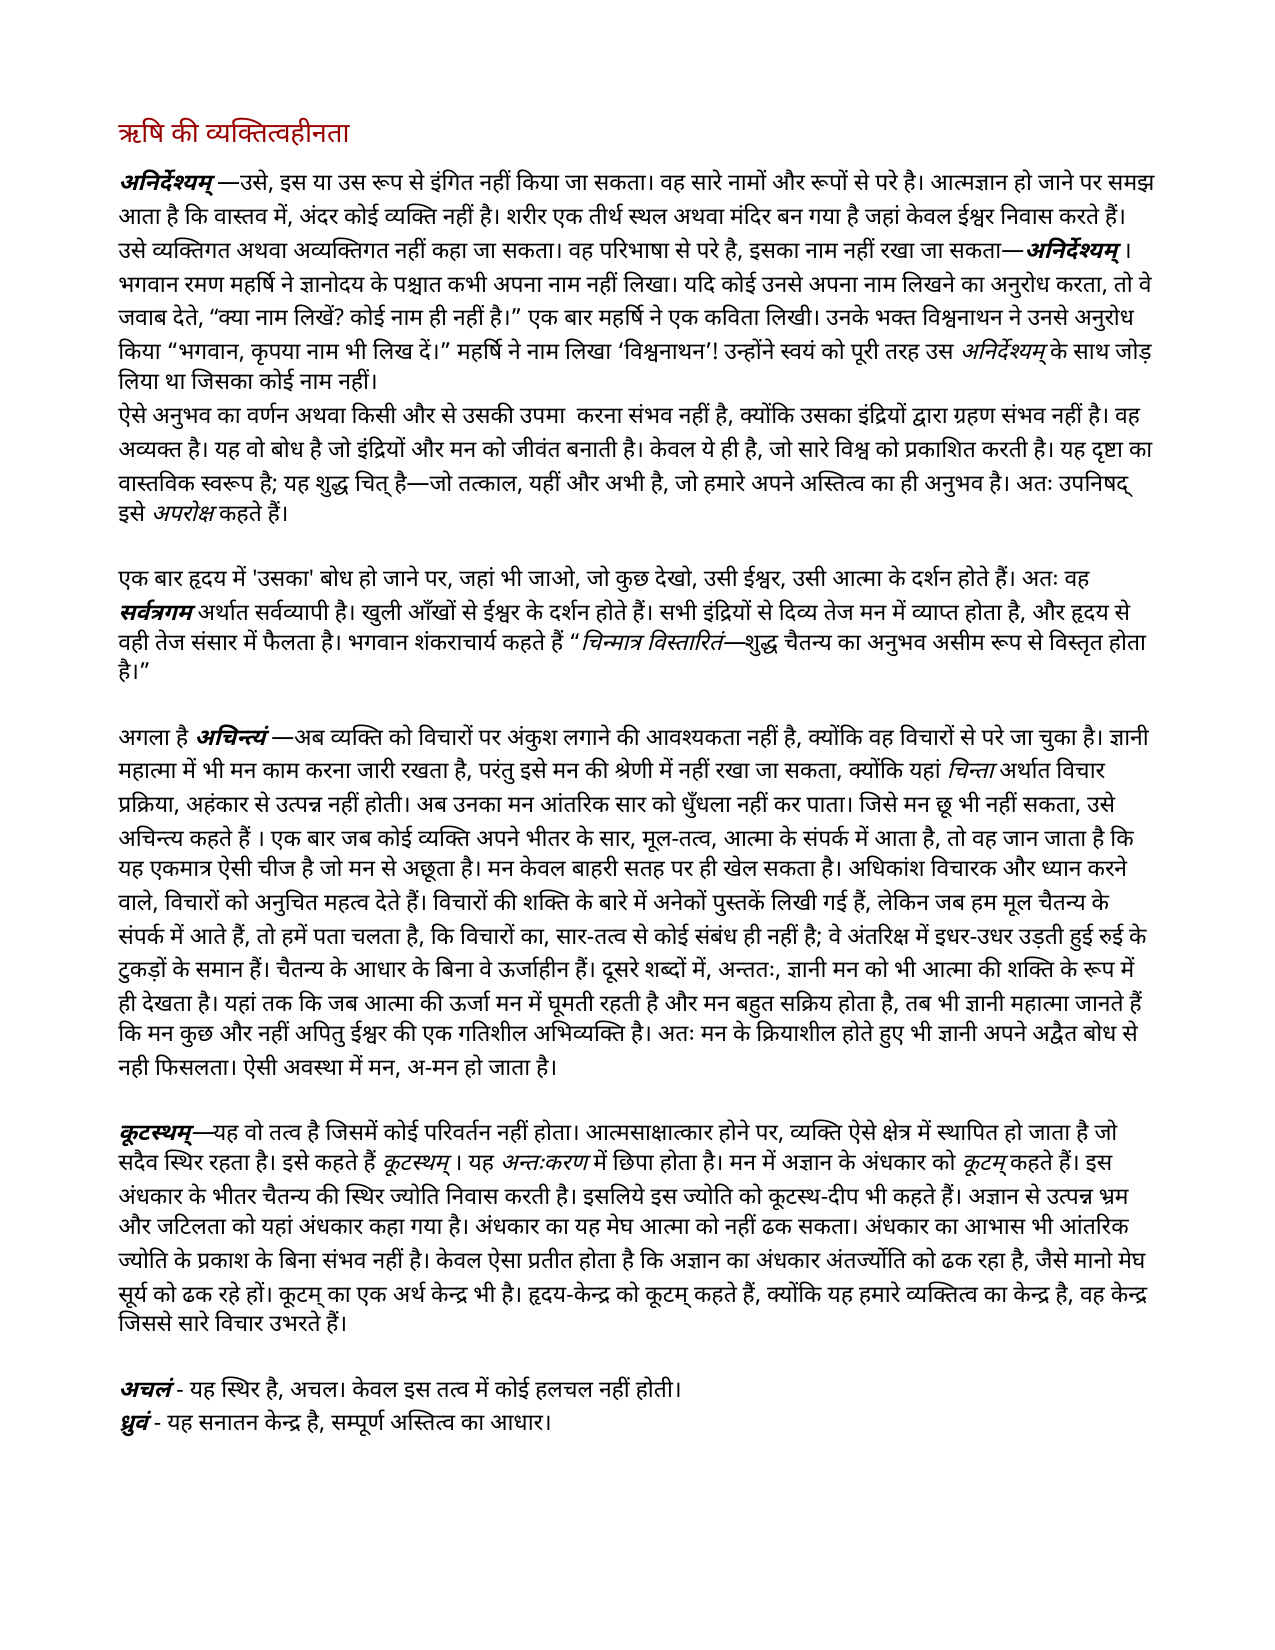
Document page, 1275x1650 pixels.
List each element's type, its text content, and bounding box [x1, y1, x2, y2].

subtitle ऋषि की व्यक्तित्वहीनता [118, 118, 1157, 153]
text अगला है अचिन्त्यं —अब व्यक्ति को विचारों पर अंकुश लगाने की आवश्यकता नहीं है, क्योंकि वह विचारों से परे जा चुका है। ज्ञानी महात्मा में भी मन काम करना जारी रखता है, परंतु इसे मन की श्रेणी में नहीं रखा जा सकता, क्योंकि यहां चिन्ता अर्थात विचार प्रक्रिया, अहंकार से उत्पन्न नहीं होती। अब उनका मन आंतरिक सार को धुँधला नहीं कर पाता। जिसे मन छू भी नहीं सकता, उसे अचिन्त्य कहते हैं । एक बार जब कोई व्यक्ति अपने भीतर के सार, मूल-तत्व, आत्मा के संपर्क में आता है, तो वह जान जाता है कि यह एकमात्र ऐसी चीज है जो मन से अछूता है। मन केवल बाहरी सतह पर ही खेल सकता है। अधिकांश विचारक और ध्यान करने वाले, विचारों को अनुचित महत्व देते हैं। विचारों की शक्ति के बारे में अनेकों पुस्तकें लिखी गई हैं, लेकिन जब हम मूल चैतन्य के संपर्क में आते हैं, तो हमें पता चलता है, कि विचारों का, सार-तत्व से कोई संबंध ही नहीं है; वे अंतरिक्ष में इधर-उधर उड़ती हुई रुई के टुकड़ों के समान हैं। चैतन्य के आधार के बिना वे ऊर्जाहीन हैं। दूसरे शब्दों में, अन्ततः, ज्ञानी मन को भी आत्मा की शक्ति के रूप में ही देखता है। यहां तक ​​कि जब आत्मा की ऊर्जा मन में घूमती रहती है और मन बहुत सक्रिय होता है, तब भी ज्ञानी महात्मा जानते हैं कि मन कुछ और नहीं अपितु ईश्वर की एक गतिशील अभिव्यक्ति है। अतः मन के क्रियाशील होते हुए भी ज्ञानी अपने अद्वैत बोध से नही फिसलता। ऐसी अवस्था में मन, अ-मन हो जाता है। [118, 720, 1157, 1085]
text ऐसे अनुभव का वर्णन अथवा किसी और से उसकी उपमा करना संभव नहीं है, क्योंकि उसका इंद्रियों द्वारा ग्रहण संभव नहीं है। वह अव्यक्त है। यह वो बोध है जो इंद्रियों और मन को जीवंत बनाती है। केवल ये ही है, जो सारे विश्व को प्रकाशित करती है। यह दृष्टा का वास्तविक स्वरूप है; यह शुद्ध चित् है—जो तत्काल, यहीं और अभी है, जो हमारे अपने अस्तित्व का ही अनुभव है। अतः उपनिषद् इसे अपरोक्ष कहते हैं। [118, 399, 1157, 530]
text अचलं - यह स्थिर है, अचल। केवल इस तत्व में कोई हलचल नहीं होती। [118, 1372, 1157, 1406]
text अनिर्देश्यम् —उसे, इस या उस रूप से इंगित नहीं किया जा सकता। वह सारे नामों और रूपों से परे है। आत्मज्ञान हो जाने पर समझ आता है कि वास्तव में, अंदर कोई व्यक्ति नहीं है। शरीर एक तीर्थ स्थल अथवा मंदिर बन गया है जहां केवल ईश्वर निवास करते हैं। उसे व्यक्तिगत अथवा अव्यक्तिगत नहीं कहा जा सकता। वह परिभाषा से परे है, इसका नाम नहीं रखा जा सकता—अनिर्देश्यम् । भगवान रमण महर्षि ने ज्ञानोदय के पश्चात कभी अपना नाम नहीं लिखा। यदि कोई उनसे अपना नाम लिखने का अनुरोध करता, तो वे जवाब देते, “क्या नाम लिखें? कोई नाम ही नहीं है।” एक बार महर्षि ने एक कविता लिखी। उनके भक्त विश्वनाथन ने उनसे अनुरोध किया “भगवान, कृपया नाम भी लिख दें।” महर्षि ने नाम लिखा ‘विश्वनाथन’! उन्होंने स्वयं को पूरी तरह उस अनिर्देश्यम् के साथ जोड़ लिया था जिसका कोई नाम नहीं। [118, 166, 1157, 399]
text ध्रुवं - यह सनातन केन्द्र है, सम्पूर्ण अस्तित्व का आधार। [118, 1406, 1157, 1440]
text कूटस्थम्—यह वो तत्व है जिसमें कोई परिवर्तन नहीं होता। आत्मसाक्षात्कार होने पर, व्यक्ति ऐसे क्षेत्र में स्थापित हो जाता है जो सदैव स्थिर रहता है। इसे कहते हैं कूटस्थम् । यह अन्तःकरण में छिपा होता है। मन में अज्ञान के अंधकार को कूटम् कहते हैं। इस अंधकार के भीतर चैतन्य की स्थिर ज्योति निवास करती है। इसलिये इस ज्योति को कूटस्थ-दीप भी कहते हैं। अज्ञान से उत्पन्न भ्रम और जटिलता को यहां अंधकार कहा गया है। अंधकार का यह मेघ आत्मा को नहीं ढक सकता। अंधकार का आभास भी आंतरिक ज्योति के प्रकाश के बिना संभव नहीं है। केवल ऐसा प्रतीत होता है कि अज्ञान का अंधकार अंतर्ज्योति को ढक रहा है, जैसे मानो मेघ सूर्य को ढक रहे हों। कूटम् का एक अर्थ केन्द्र भी है। हृदय-केन्द्र को कूटम् कहते हैं, क्योंकि यह हमारे व्यक्तित्व का केन्द्र है, वह केन्द्र जिससे सारे विचार उभरते हैं। [118, 1116, 1157, 1341]
text एक बार हृदय में 'उसका' बोध हो जाने पर, जहां भी जाओ, जो कुछ देखो, उसी ईश्वर, उसी आत्मा के दर्शन होते हैं। अतः वह सर्वत्रगम अर्थात सर्वव्यापी है। खुली आँखों से ईश्वर के दर्शन होते हैं। सभी इंद्रियों से दिव्य तेज मन में व्याप्त होता है, और हृदय से वही तेज संसार में फैलता है। भगवान शंकराचार्य कहते हैं “चिन्मात्र विस्तारितं—शुद्ध चैतन्य का अनुभव असीम रूप से विस्तृत होता है।” [118, 562, 1157, 689]
